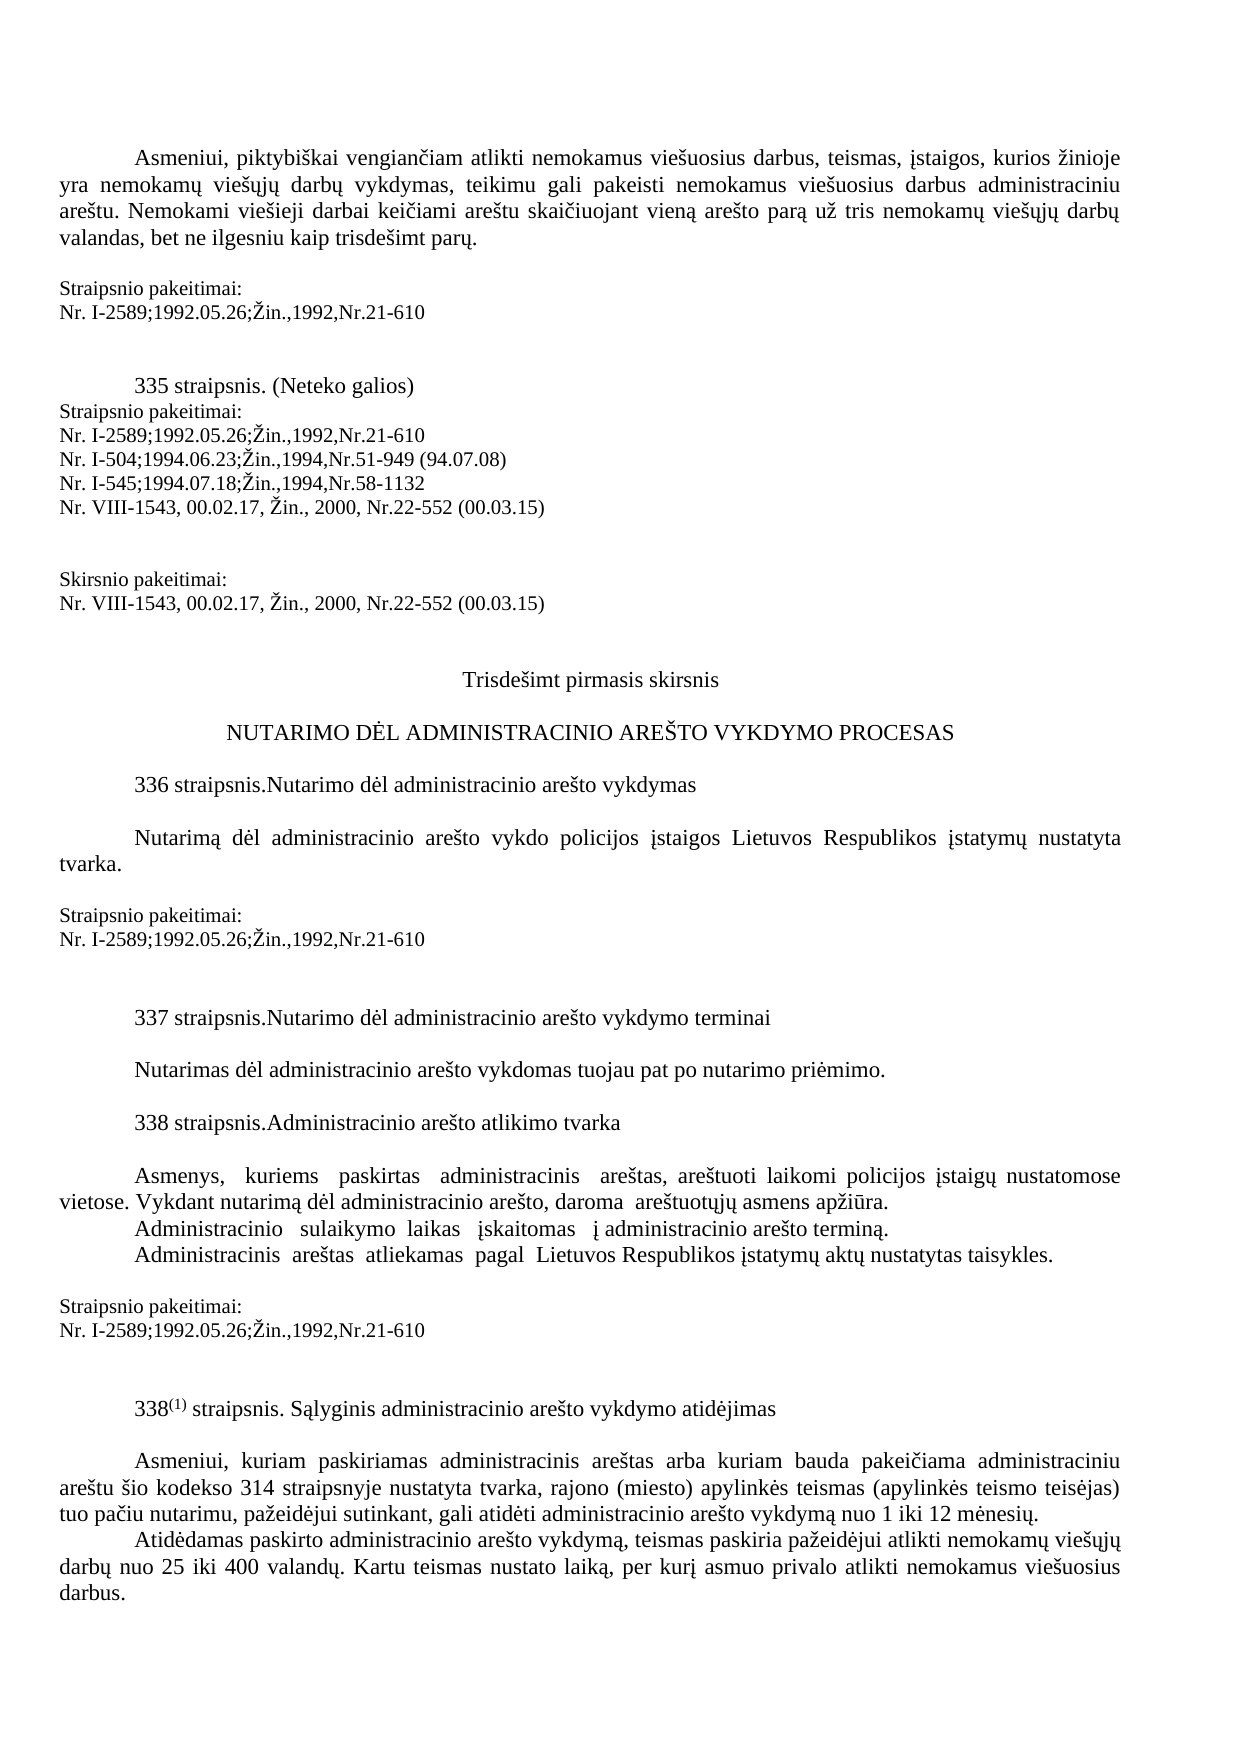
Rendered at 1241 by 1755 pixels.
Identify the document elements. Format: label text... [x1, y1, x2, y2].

text 336 straipsnis.Nutarimo dėl administracinio arešto vykdymas [59, 771, 1122, 798]
text Asmeniui, piktybiškai vengiančiam atlikti nemokamus viešuosius darbus, teismas, įstaigos, kurios žinioje yra nemokamų viešųjų darbų vykdymas, teikimu gali pakeisti nemokamus viešuosius darbus administraciniu areštu. Nemokami viešieji darbai keičiami areštu skaičiuojant vieną arešto parą už tris nemokamų viešųjų darbų valandas, bet ne ilgesniu kaip trisdešimt parų. [59, 144, 1122, 250]
text Nr. I-2589;1992.05.26;Žin.,1992,Nr.21-610 [59, 1318, 1122, 1342]
text Straipsnio pakeitimai: [59, 399, 1122, 423]
text Atidėdamas paskirto administracinio arešto vykdymą, teismas paskiria pažeidėjui atlikti nemokamų viešųjų darbų nuo 25 iki 400 valandų. Kartu teismas nustato laiką, per kurį asmuo privalo atlikti nemokamus viešuosius darbus. [59, 1526, 1122, 1605]
text Straipsnio pakeitimai: [59, 903, 1122, 927]
text Nr. I-545;1994.07.18;Žin.,1994,Nr.58-1132 [59, 471, 1122, 495]
text Asmeniui, kuriam paskiriamas administracinis areštas arba kuriam bauda pakeičiama administraciniu areštu šio kodekso 314 straipsnyje nustatyta tvarka, rajono (miesto) apylinkės teismas (apylinkės teismo teisėjas) tuo pačiu nutarimu, pažeidėjui sutinkant, gali atidėti administracinio arešto vykdymą nuo 1 iki 12 mėnesių. [59, 1447, 1122, 1526]
text Straipsnio pakeitimai: [59, 1294, 1122, 1318]
text Straipsnio pakeitimai: [59, 276, 1122, 300]
text Nr. I-504;1994.06.23;Žin.,1994,Nr.51-949 (94.07.08) [59, 447, 1122, 471]
text Skirsnio pakeitimai: [59, 567, 1122, 591]
text 338 straipsnis.Administracinio arešto atlikimo tvarka [59, 1109, 1122, 1136]
text Trisdešimt pirmasis skirsnis [59, 666, 1122, 692]
text Nr. I-2589;1992.05.26;Žin.,1992,Nr.21-610 [59, 300, 1122, 324]
text Administracinio sulaikymo laikas įskaitomas į administracinio arešto terminą. [59, 1215, 1122, 1241]
text 335 straipsnis. (Neteko galios) [59, 372, 1122, 399]
text Asmenys, kuriems paskirtas administracinis areštas, areštuoti laikomi policijos įstaigų nustatomose vietose. Vykdant nutarimą dėl administracinio arešto, daroma areštuotųjų asmens apžiūra. [59, 1162, 1122, 1215]
text Nr. I-2589;1992.05.26;Žin.,1992,Nr.21-610 [59, 927, 1122, 951]
text NUTARIMO DĖL ADMINISTRACINIO AREŠTO VYKDYMO PROCESAS [59, 718, 1122, 745]
text 337 straipsnis.Nutarimo dėl administracinio arešto vykdymo terminai [59, 1004, 1122, 1030]
text Administracinis areštas atliekamas pagal Lietuvos Respublikos įstatymų aktų nustatytas taisykles. [59, 1241, 1122, 1267]
text Nutarimą dėl administracinio arešto vykdo policijos įstaigos Lietuvos Respublikos įstatymų nustatyta tvarka. [59, 824, 1122, 877]
text 338(1) straipsnis. Sąlyginis administracinio arešto vykdymo atidėjimas [59, 1394, 1122, 1421]
text Nr. VIII-1543, 00.02.17, Žin., 2000, Nr.22-552 (00.03.15) [59, 591, 1122, 615]
text Nr. I-2589;1992.05.26;Žin.,1992,Nr.21-610 [59, 423, 1122, 447]
text Nr. VIII-1543, 00.02.17, Žin., 2000, Nr.22-552 (00.03.15) [59, 495, 1122, 519]
text Nutarimas dėl administracinio arešto vykdomas tuojau pat po nutarimo priėmimo. [59, 1057, 1122, 1083]
